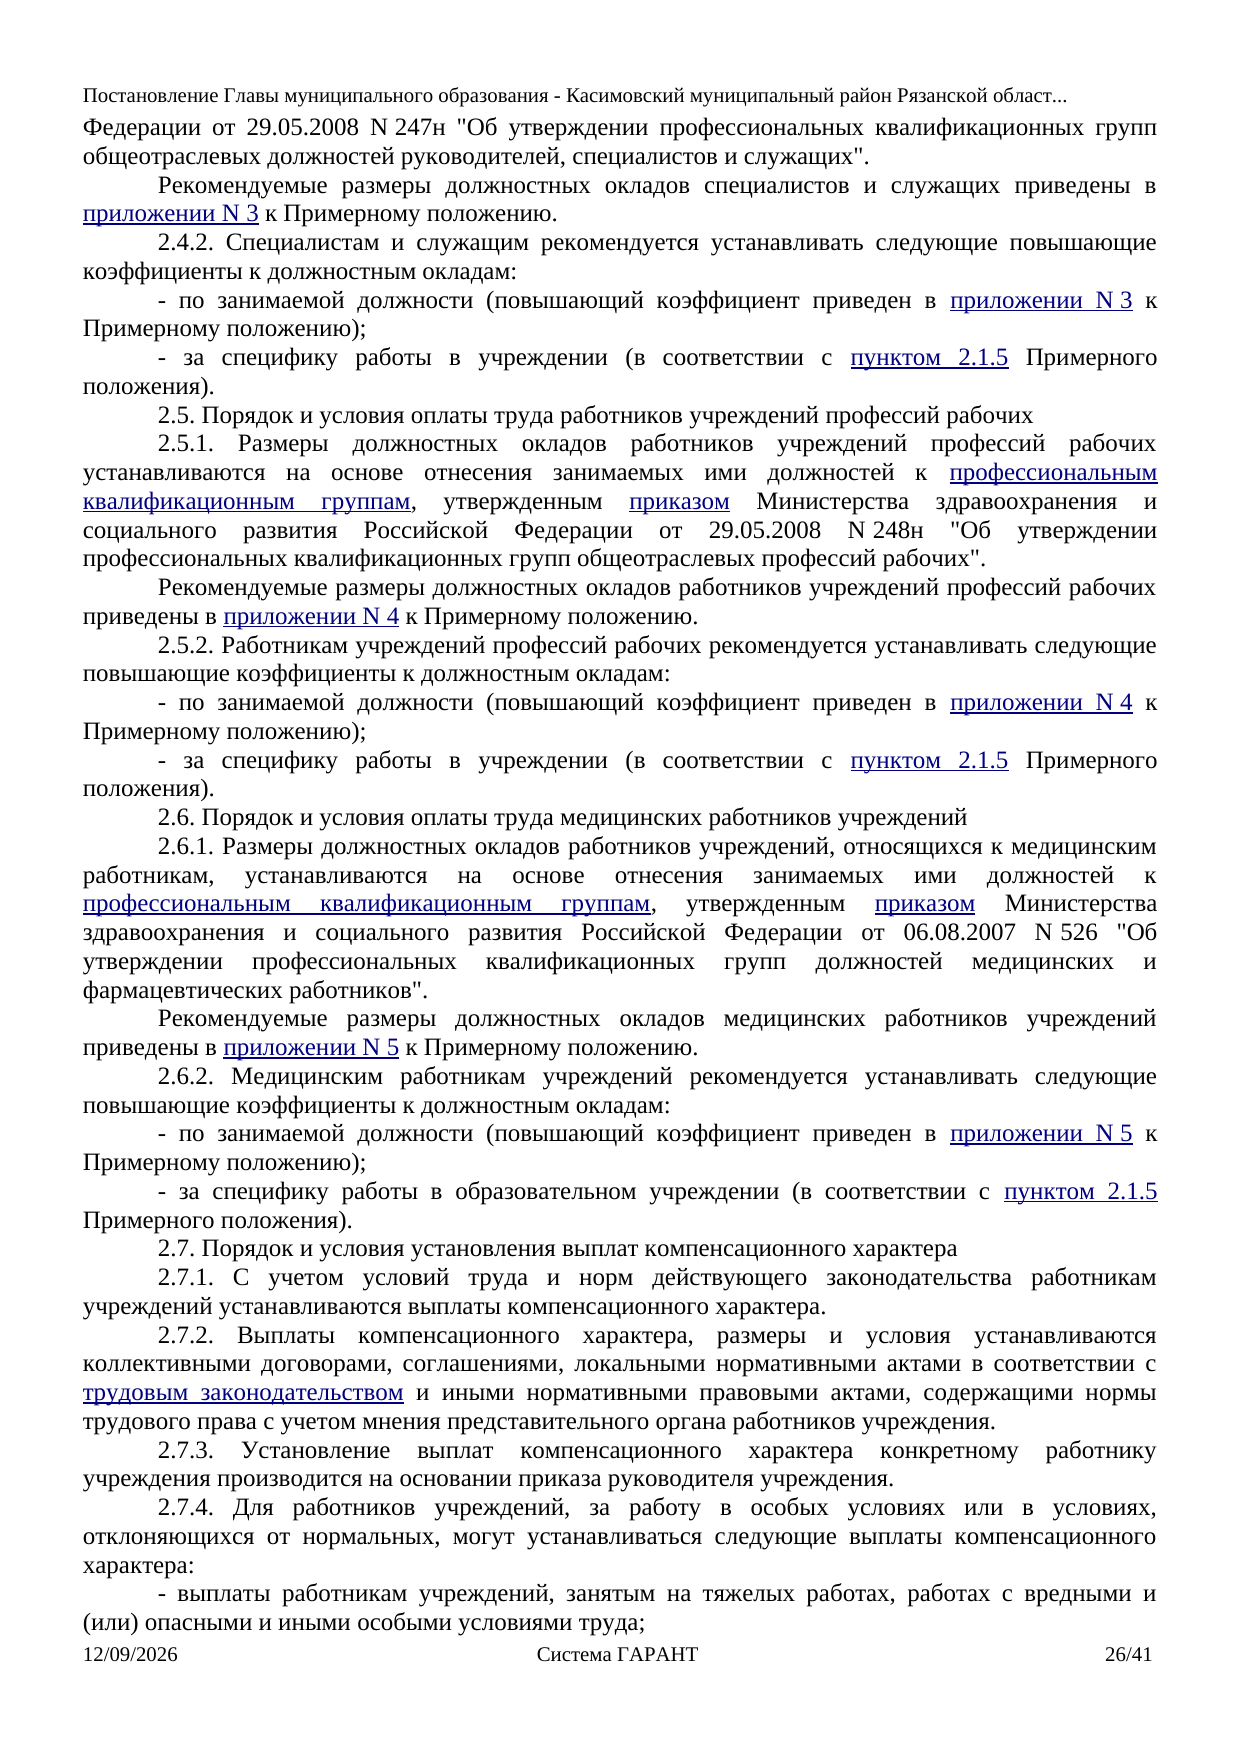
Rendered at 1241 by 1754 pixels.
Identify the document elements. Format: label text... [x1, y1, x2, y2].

text 2.7. Порядок и условия установления выплат компенсационного характера [83, 1233, 1157, 1262]
text Рекомендуемые размеры должностных окладов медицинских работников учреждений приведены в приложении N 5 к Примерному положению. [83, 1003, 1157, 1061]
text 2.6.2. Медицинским работникам учреждений рекомендуется устанавливать следующие повышающие коэффициенты к должностным окладам: [83, 1061, 1157, 1118]
text 2.4.2. Специалистам и служащим рекомендуется устанавливать следующие повышающие коэффициенты к должностным окладам: [83, 227, 1157, 285]
text 2.6.1. Размеры должностных окладов работников учреждений, относящихся к медицинским работникам, устанавливаются на основе отнесения занимаемых ими должностей к профессиональным квалификационным группам, утвержденным приказом Министерства здравоохранения и социального развития Российской Федерации от 06.08.2007 N 526 "Об утверждении профессиональных квалификационных групп должностей медицинских и фармацевтических работников". [83, 831, 1157, 1003]
text 2.5.2. Работникам учреждений профессий рабочих рекомендуется устанавливать следующие повышающие коэффициенты к должностным окладам: [83, 630, 1157, 687]
text Рекомендуемые размеры должностных окладов работников учреждений профессий рабочих приведены в приложении N 4 к Примерному положению. [83, 572, 1157, 630]
text - по занимаемой должности (повышающий коэффициент приведен в приложении N 5 к Примерному положению); [83, 1118, 1157, 1176]
text - по занимаемой должности (повышающий коэффициент приведен в приложении N 4 к Примерному положению); [83, 687, 1157, 745]
text Федерации от 29.05.2008 N 247н "Об утверждении профессиональных квалификационных групп общеотраслевых должностей руководителей, специалистов и служащих". [83, 112, 1157, 170]
text 2.6. Порядок и условия оплаты труда медицинских работников учреждений [83, 802, 1157, 831]
text 2.5.1. Размеры должностных окладов работников учреждений профессий рабочих устанавливаются на основе отнесения занимаемых ими должностей к профессиональным квалификационным группам, утвержденным приказом Министерства здравоохранения и социального развития Российской Федерации от 29.05.2008 N 248н "Об утверждении профессиональных квалификационных групп общеотраслевых профессий рабочих". [83, 428, 1157, 572]
text 2.7.1. С учетом условий труда и норм действующего законодательства работникам учреждений устанавливаются выплаты компенсационного характера. [83, 1262, 1157, 1320]
text - за специфику работы в учреждении (в соответствии с пунктом 2.1.5 Примерного положения). [83, 342, 1157, 400]
text - по занимаемой должности (повышающий коэффициент приведен в приложении N 3 к Примерному положению); [83, 285, 1157, 342]
text - за специфику работы в образовательном учреждении (в соответствии с пунктом 2.1.5 Примерного положения). [83, 1176, 1157, 1233]
text Рекомендуемые размеры должностных окладов специалистов и служащих приведены в приложении N 3 к Примерному положению. [83, 170, 1157, 227]
text 2.5. Порядок и условия оплаты труда работников учреждений профессий рабочих [83, 400, 1157, 428]
text 2.7.2. Выплаты компенсационного характера, размеры и условия устанавливаются коллективными договорами, соглашениями, локальными нормативными актами в соответствии с трудовым законодательством и иными нормативными правовыми актами, содержащими нормы трудового права с учетом мнения представительного органа работников учреждения. [83, 1320, 1157, 1435]
text - за специфику работы в учреждении (в соответствии с пунктом 2.1.5 Примерного положения). [83, 745, 1157, 802]
text - выплаты работникам учреждений, занятым на тяжелых работах, работах с вредными и (или) опасными и иными особыми условиями труда; [83, 1578, 1157, 1636]
text 2.7.4. Для работников учреждений, за работу в особых условиях или в условиях, отклоняющихся от нормальных, могут устанавливаться следующие выплаты компенсационного характера: [83, 1492, 1157, 1578]
text 2.7.3. Установление выплат компенсационного характера конкретному работнику учреждения производится на основании приказа руководителя учреждения. [83, 1435, 1157, 1492]
